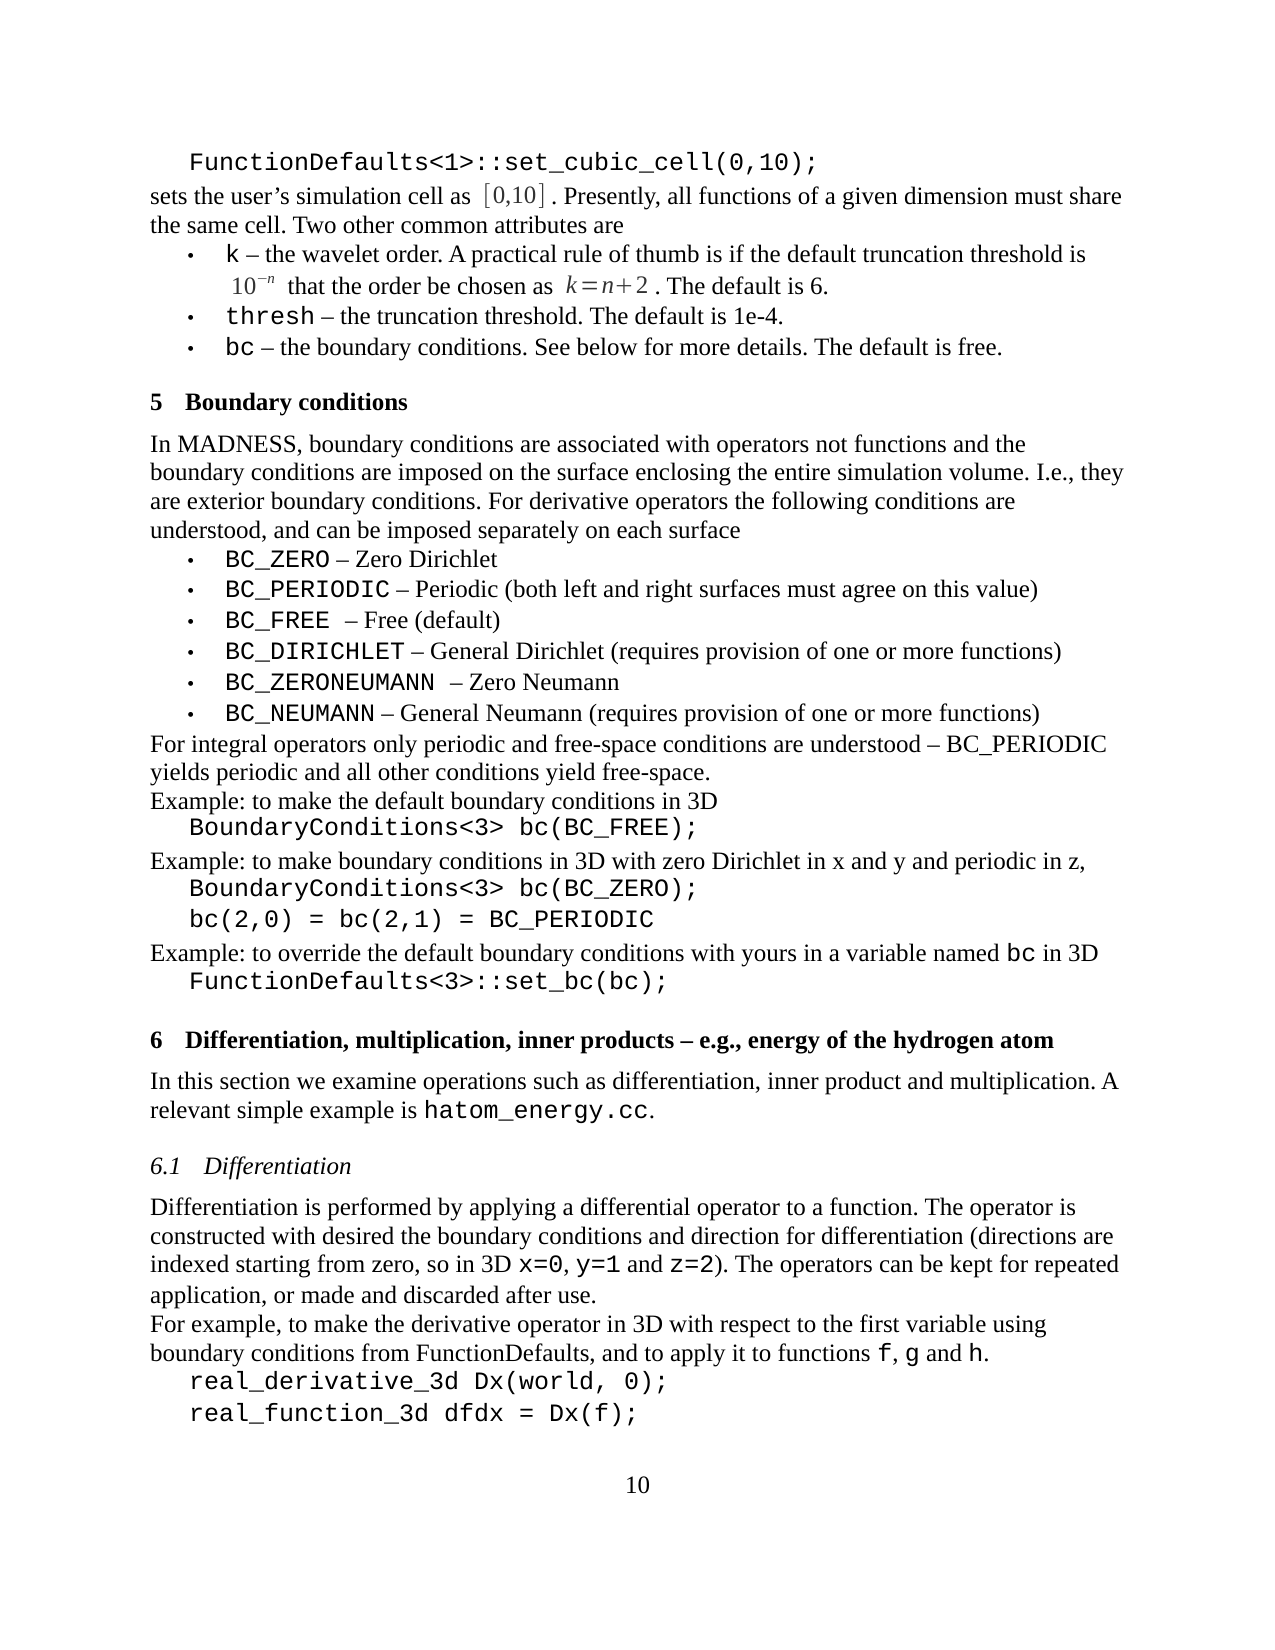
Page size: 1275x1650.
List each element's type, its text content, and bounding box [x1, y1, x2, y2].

list k – the wavelet order. A practical rule of thumb is if the default truncation threshold is that the order be chosen as . The default is 6. [187, 239, 1125, 301]
text FunctionDefaults<1>::set_cubic_cell(0,10); [189, 150, 1125, 178]
text Example: to make boundary conditions in 3D with zero Dirichlet in x and y and periodic in z, [150, 846, 1125, 875]
text In MADNESS, boundary conditions are associated with operators not functions and the boundary conditions are imposed on the surface enclosing the entire simulation volume. I.e., they are exterior boundary conditions. For derivative operators the following conditions are understood, and can be imposed separately on each surface [150, 429, 1125, 544]
text FunctionDefaults<3>::set_bc(bc); [189, 969, 1125, 997]
text sets the user’s simulation cell as . Presently, all functions of a given dimension must share the same cell. Two other common attributes are [150, 181, 1125, 239]
text Example: to override the default boundary conditions with yours in a variable named bc in 3D [150, 938, 1125, 969]
text Differentiation is performed by applying a differential operator to a function. The operator is constructed with desired the boundary conditions and direction for differentiation (directions are indexed starting from zero, so in 3D x=0, y=1 and z=2). The operators can be kept for repeated application, or made and discarded after use. [150, 1192, 1125, 1309]
list BC_NEUMANN – General Neumann (requires provision of one or more functions) [187, 698, 1125, 729]
text BoundaryConditions<3> bc(BC_FREE); [189, 815, 1125, 843]
text For example, to make the derivative operator in 3D with respect to the first variable using boundary conditions from FunctionDefaults, and to apply it to functions f, g and h. [150, 1309, 1125, 1369]
subtitle Differentiation [150, 1151, 1125, 1179]
subtitle Differentiation, multiplication, inner products – e.g., energy of the hydrogen atom [150, 1025, 1125, 1054]
text In this section we examine operations such as differentiation, inner product and multiplication. A relevant simple example is hatom_energy.cc. [150, 1066, 1125, 1126]
text For integral operators only periodic and free-space conditions are understood – BC_PERIODIC yields periodic and all other conditions yield free-space. [150, 729, 1125, 786]
list BC_FREE – Free (default) [187, 605, 1125, 636]
text real_function_3d dfdx = Dx(f); [189, 1400, 1125, 1428]
subtitle Boundary conditions [150, 387, 1125, 416]
list BC_DIRICHLET – General Dirichlet (requires provision of one or more functions) [187, 636, 1125, 667]
list thresh – the truncation threshold. The default is 1e-4. [187, 301, 1125, 332]
text BoundaryConditions<3> bc(BC_ZERO); [189, 875, 1125, 903]
list bc – the boundary conditions. See below for more details. The default is free. [187, 332, 1125, 362]
list BC_ZERONEUMANN – Zero Neumann [187, 667, 1125, 698]
text bc(2,0) = bc(2,1) = BC_PERIODIC [189, 906, 1125, 935]
text real_derivative_3d Dx(world, 0); [189, 1369, 1125, 1397]
text Example: to make the default boundary conditions in 3D [150, 786, 1125, 815]
list BC_ZERO – Zero Dirichlet [187, 544, 1125, 574]
list BC_PERIODIC – Periodic (both left and right surfaces must agree on this value) [187, 574, 1125, 605]
